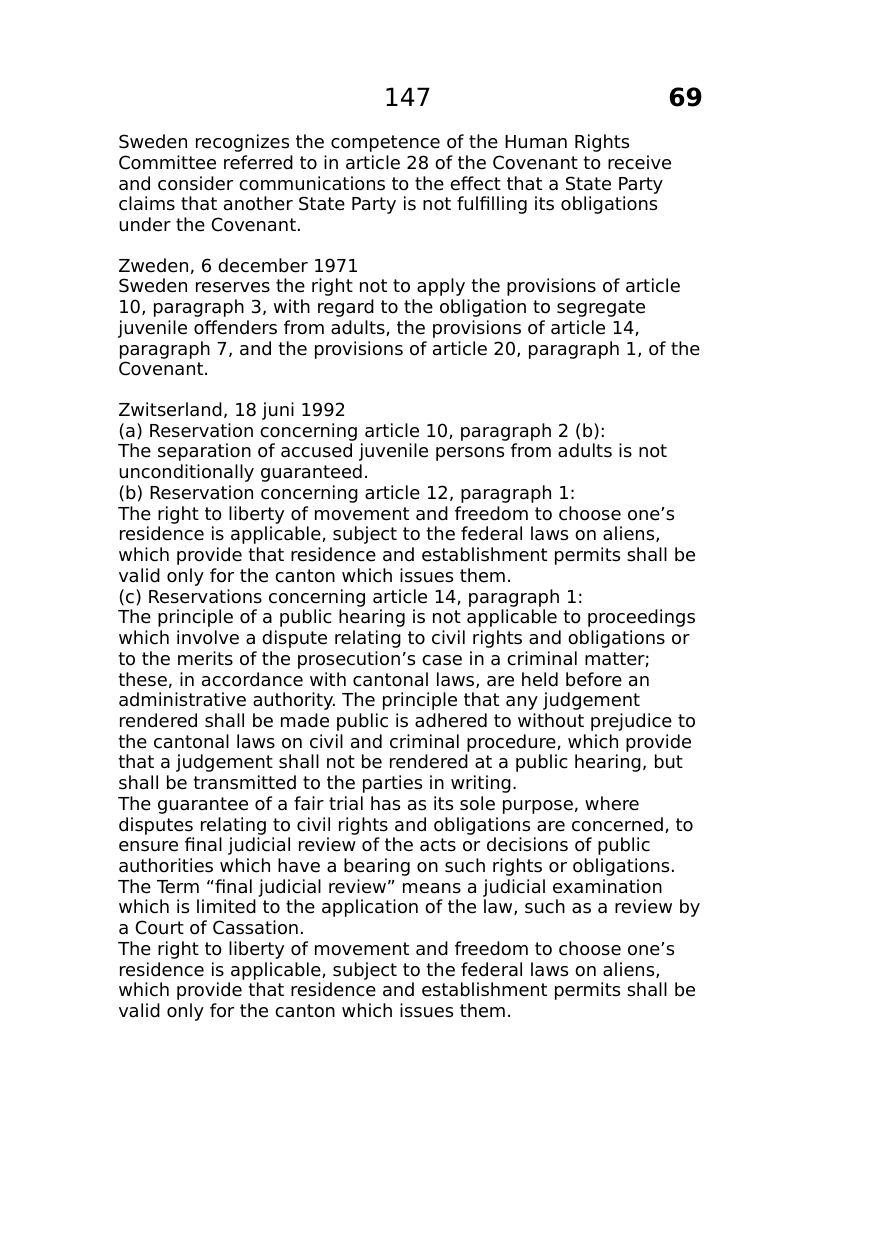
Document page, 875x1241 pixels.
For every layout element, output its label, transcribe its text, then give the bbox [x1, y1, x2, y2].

text (c) Reservations concerning article 14, paragraph 1: [118, 586, 703, 607]
text The guarantee of a fair trial has as its sole purpose, where disputes relating to civil rights and obligations are concerned, to ensure final judicial review of the acts or decisions of public authorities which have a bearing on such rights or obligations. The Term “final judicial review” means a judicial examination which is limited to the application of the law, such as a review by a Court of Cassation. [118, 794, 703, 939]
text The right to liberty of movement and freedom to choose one’s residence is applicable, subject to the federal laws on aliens, which provide that residence and establishment permits shall be valid only for the canton which issues them. [118, 939, 703, 1022]
text The separation of accused juvenile persons from adults is not unconditionally guaranteed. [118, 441, 703, 483]
text Zweden, 6 december 1971 [118, 256, 703, 276]
text The principle of a public hearing is not applicable to proceedings which involve a dispute relating to civil rights and obligations or to the merits of the prosecution’s case in a criminal matter; these, in accordance with cantonal laws, are held before an administrative authority. The principle that any judgement rendered shall be made public is adhered to without prejudice to the cantonal laws on civil and criminal procedure, which provide that a judgement shall not be rendered at a public hearing, but shall be transmitted to the parties in writing. [118, 607, 703, 794]
text The right to liberty of movement and freedom to choose one’s residence is applicable, subject to the federal laws on aliens, which provide that residence and establishment permits shall be valid only for the canton which issues them. [118, 503, 703, 586]
text (b) Reservation concerning article 12, paragraph 1: [118, 483, 703, 503]
text (a) Reservation concerning article 10, paragraph 2 (b): [118, 421, 703, 441]
text Zwitserland, 18 juni 1992 [118, 400, 703, 421]
text Sweden recognizes the competence of the Human Rights Committee referred to in article 28 of the Covenant to receive and consider communications to the effect that a State Party claims that another State Party is not fulfilling its obligations under the Covenant. [118, 132, 703, 236]
text Sweden reserves the right not to apply the provisions of article 10, paragraph 3, with regard to the obligation to segregate juvenile offenders from adults, the provisions of article 14, paragraph 7, and the provisions of article 20, paragraph 1, of the Covenant. [118, 276, 703, 380]
